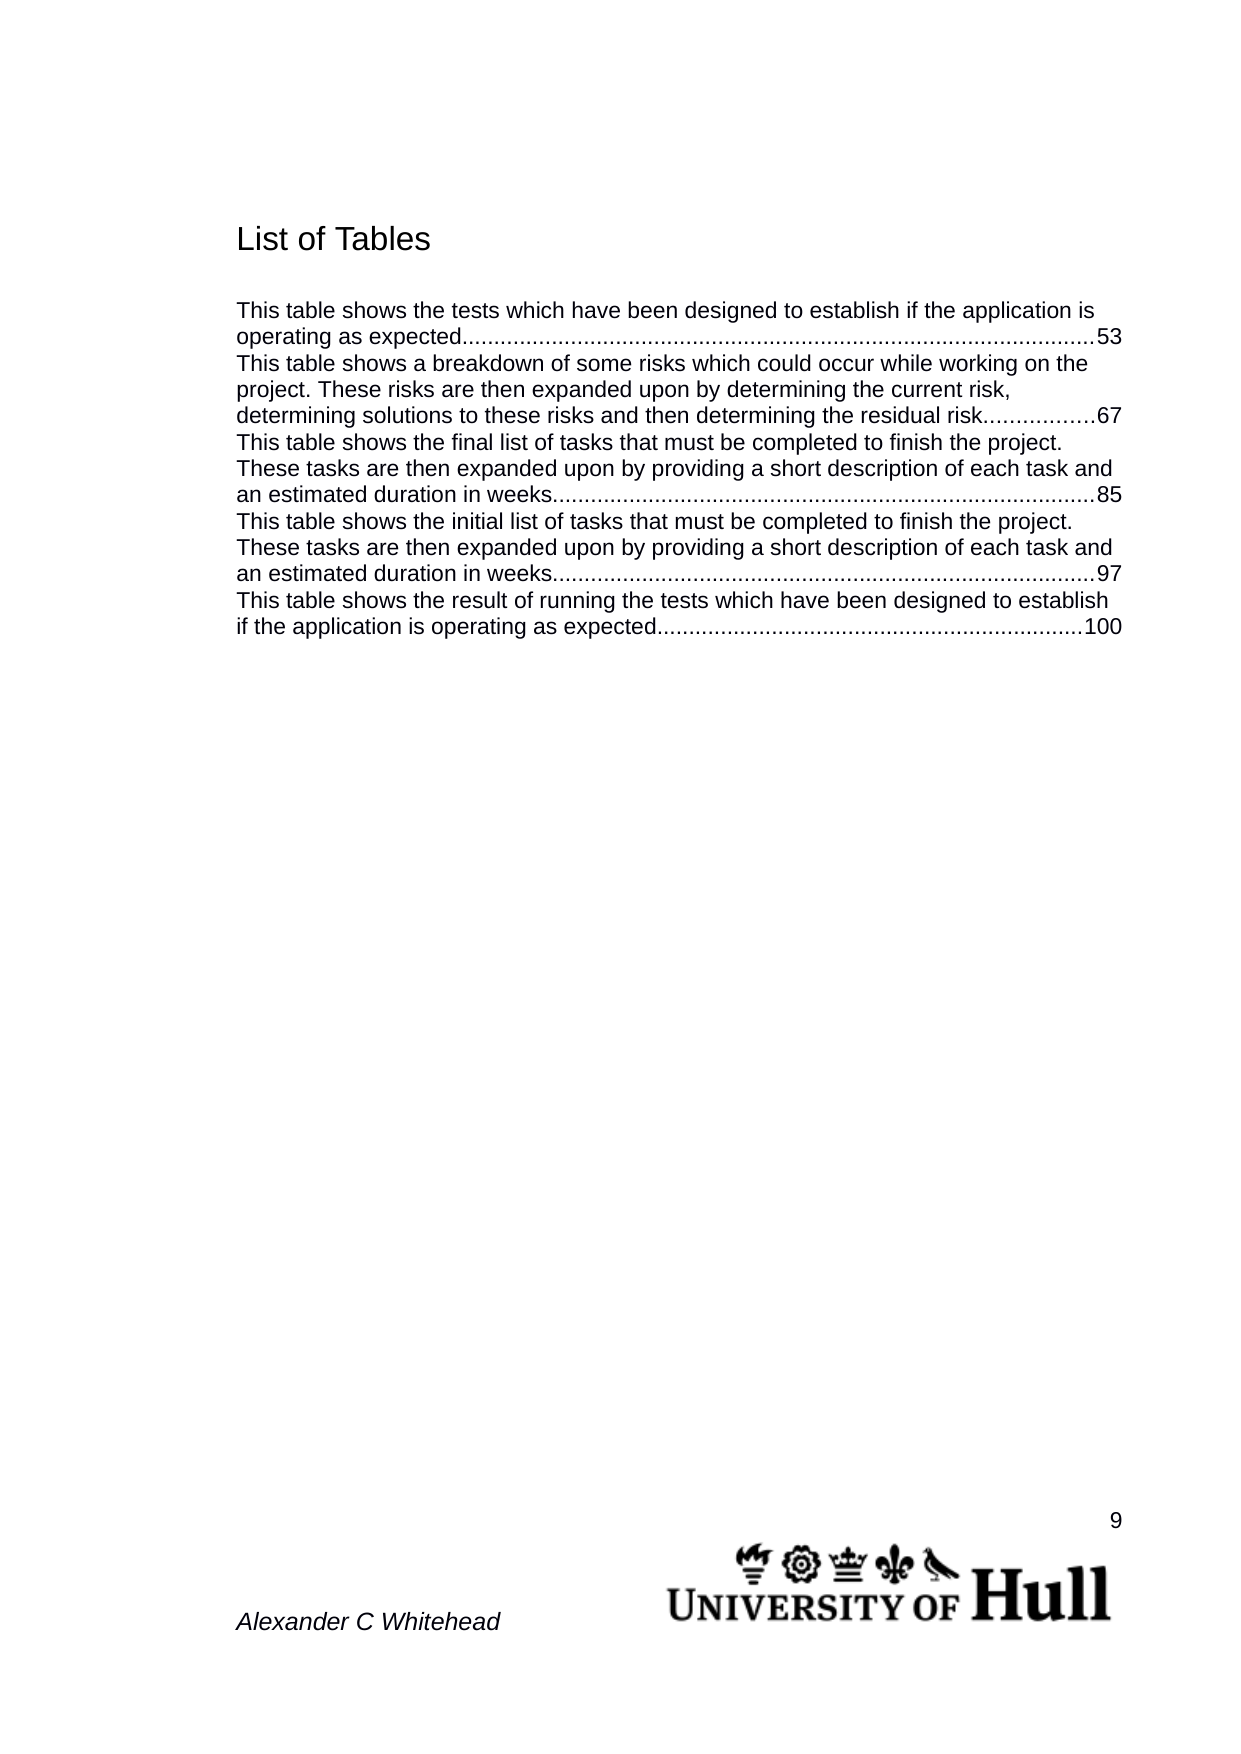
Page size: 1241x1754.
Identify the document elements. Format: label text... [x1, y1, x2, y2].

subtitle List of Tables [236, 219, 1122, 258]
text This table shows the result of running the tests which have been designed to establish if the application is operating as expected. 100 [236, 587, 1122, 639]
text This table shows a breakdown of some risks which could occur while working on the project. These risks are then expanded upon by determining the current risk, determining solutions to these risks and then determining the residual risk. 67 [236, 349, 1122, 429]
text This table shows the final list of tasks that must be completed to finish the project. These tasks are then expanded upon by providing a short description of each task and an estimated duration in weeks. 85 [236, 429, 1122, 508]
text This table shows the tests which have been designed to establish if the application is operating as expected. 53 [236, 297, 1122, 349]
text This table shows the initial list of tasks that must be completed to finish the project. These tasks are then expanded upon by providing a short description of each task and an estimated duration in weeks. 97 [236, 508, 1122, 587]
picture [660, 1533, 1120, 1631]
